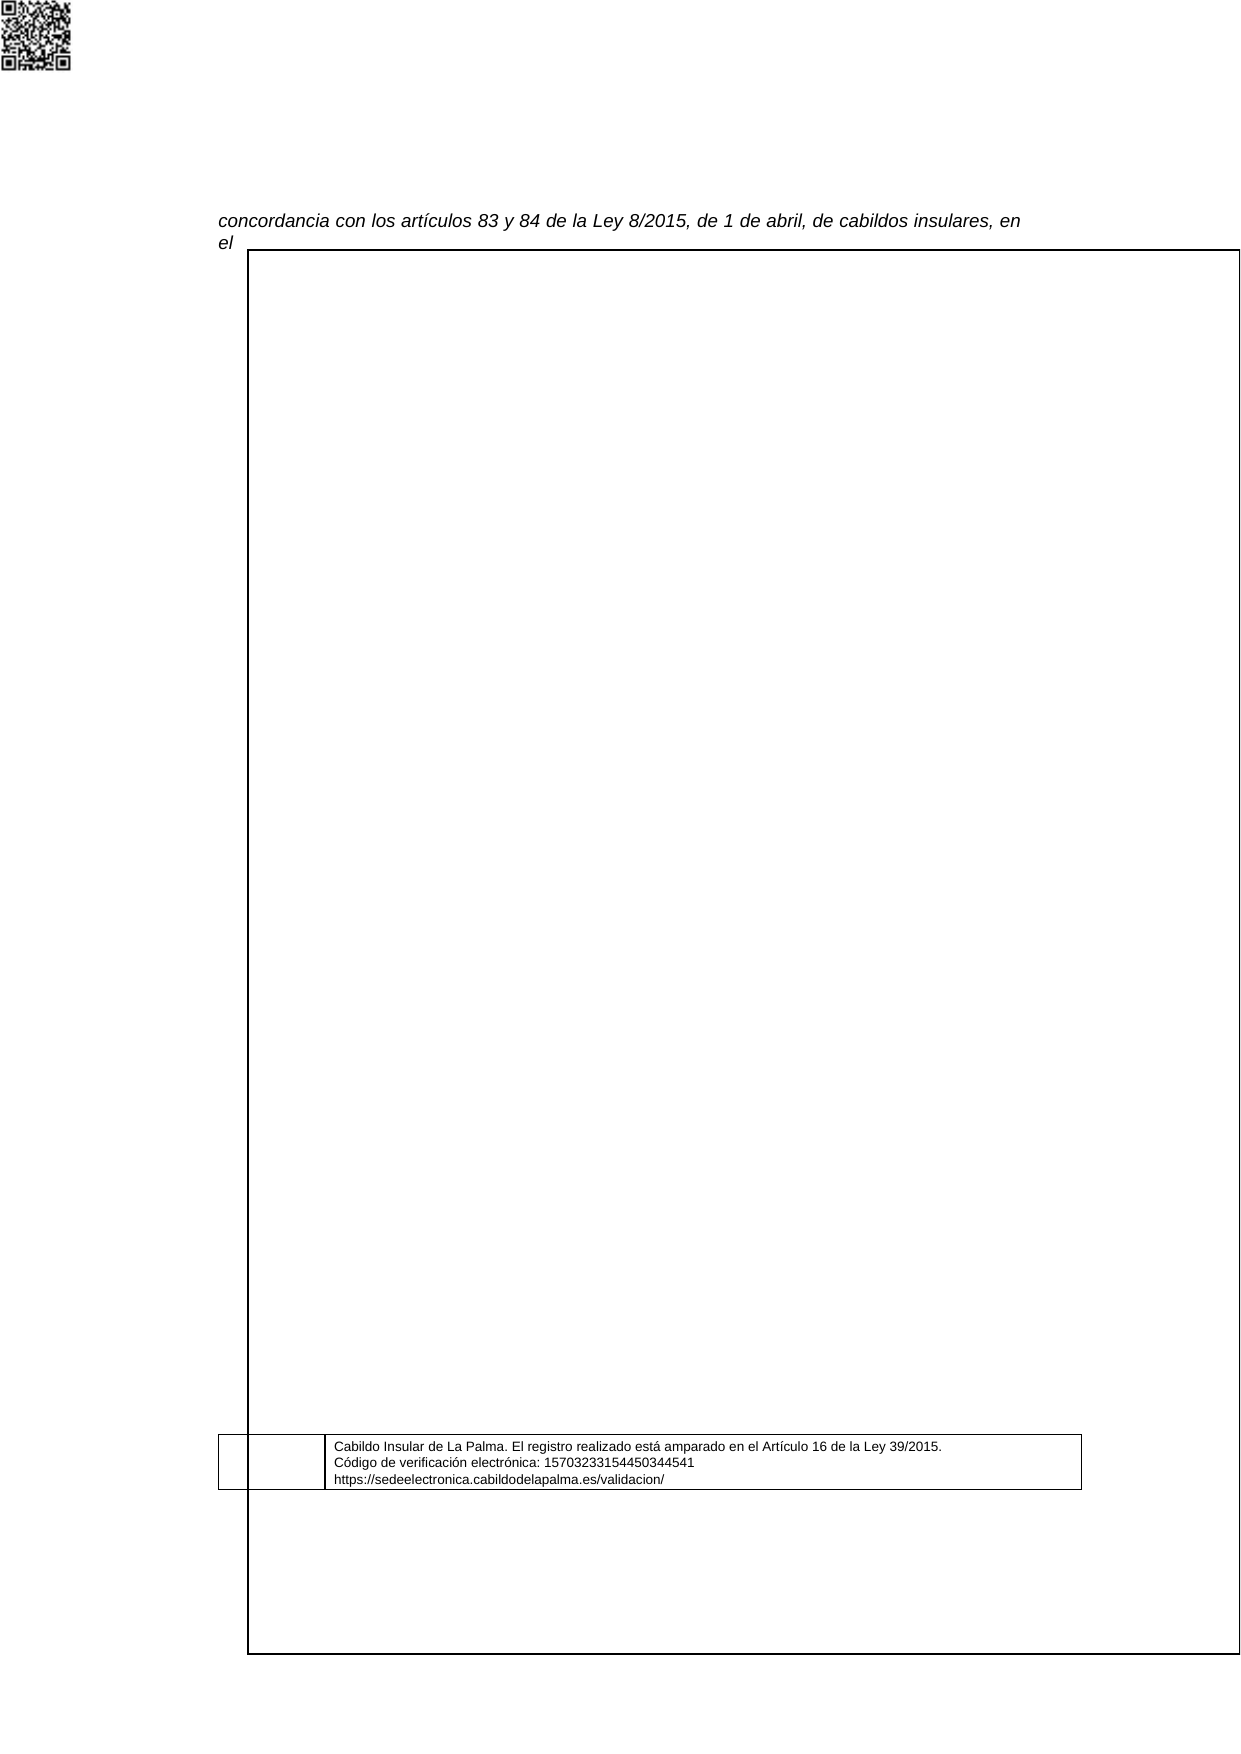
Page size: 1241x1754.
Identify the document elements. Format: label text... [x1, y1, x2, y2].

text concordancia con los artículos 83 y 84 de la Ley 8/2015, de 1 de abril, de cabildos insulares, en el [218, 210, 1023, 254]
